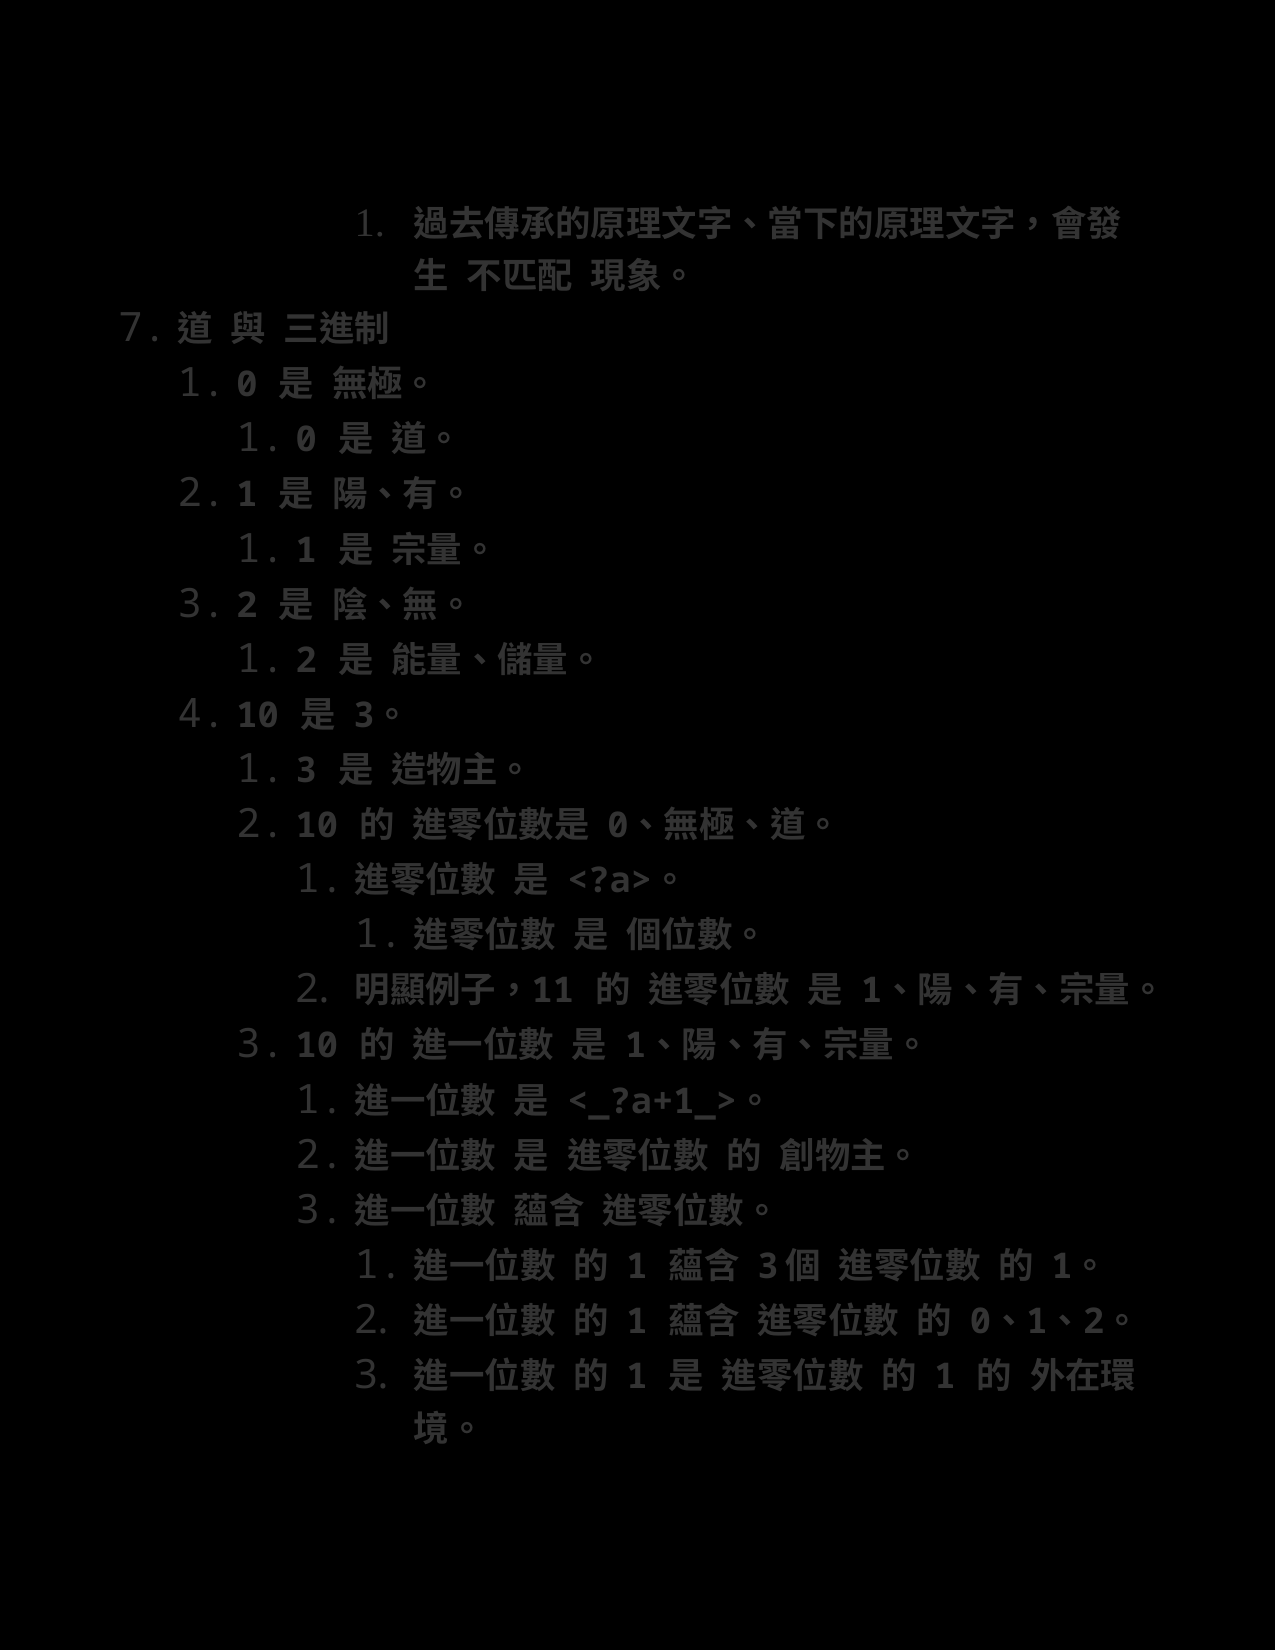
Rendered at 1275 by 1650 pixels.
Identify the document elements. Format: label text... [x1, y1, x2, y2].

list 1 是 陽、有。 [177, 464, 1157, 519]
list 過去傳承的原理文字、當下的原理文字，會發生 不匹配 現象。 [354, 196, 1157, 298]
list 0 是 無極。 [177, 353, 1157, 408]
list 道 與 三進制 [118, 298, 1157, 353]
list 進一位數 的 1 蘊含 3個 進零位數 的 1。 [354, 1235, 1157, 1290]
list 3 是 造物主。 [236, 739, 1157, 794]
list 明顯例子，11 的 進零位數 是 1、陽、有、宗量。 [295, 959, 1157, 1015]
list 進一位數 的 1 蘊含 進零位數 的 0、1、2。 [354, 1290, 1157, 1345]
list 進一位數 是 <_?a+1_>。 [295, 1070, 1157, 1125]
list 2 是 能量、儲量。 [236, 629, 1157, 684]
list 10 的 進一位數 是 1、陽、有、宗量。 [236, 1015, 1157, 1070]
list 0 是 道。 [236, 408, 1157, 464]
list 進一位數 蘊含 進零位數。 [295, 1180, 1157, 1235]
list 進零位數 是 個位數。 [354, 904, 1157, 959]
list 1 是 宗量。 [236, 519, 1157, 574]
list 進一位數 的 1 是 進零位數 的 1 的 外在環境。 [354, 1345, 1157, 1452]
list 10 是 3。 [177, 684, 1157, 739]
list 進一位數 是 進零位數 的 創物主。 [295, 1125, 1157, 1180]
list 2 是 陰、無。 [177, 574, 1157, 629]
list 進零位數 是 <?a>。 [295, 849, 1157, 904]
list 10 的 進零位數是 0、無極、道。 [236, 794, 1157, 849]
